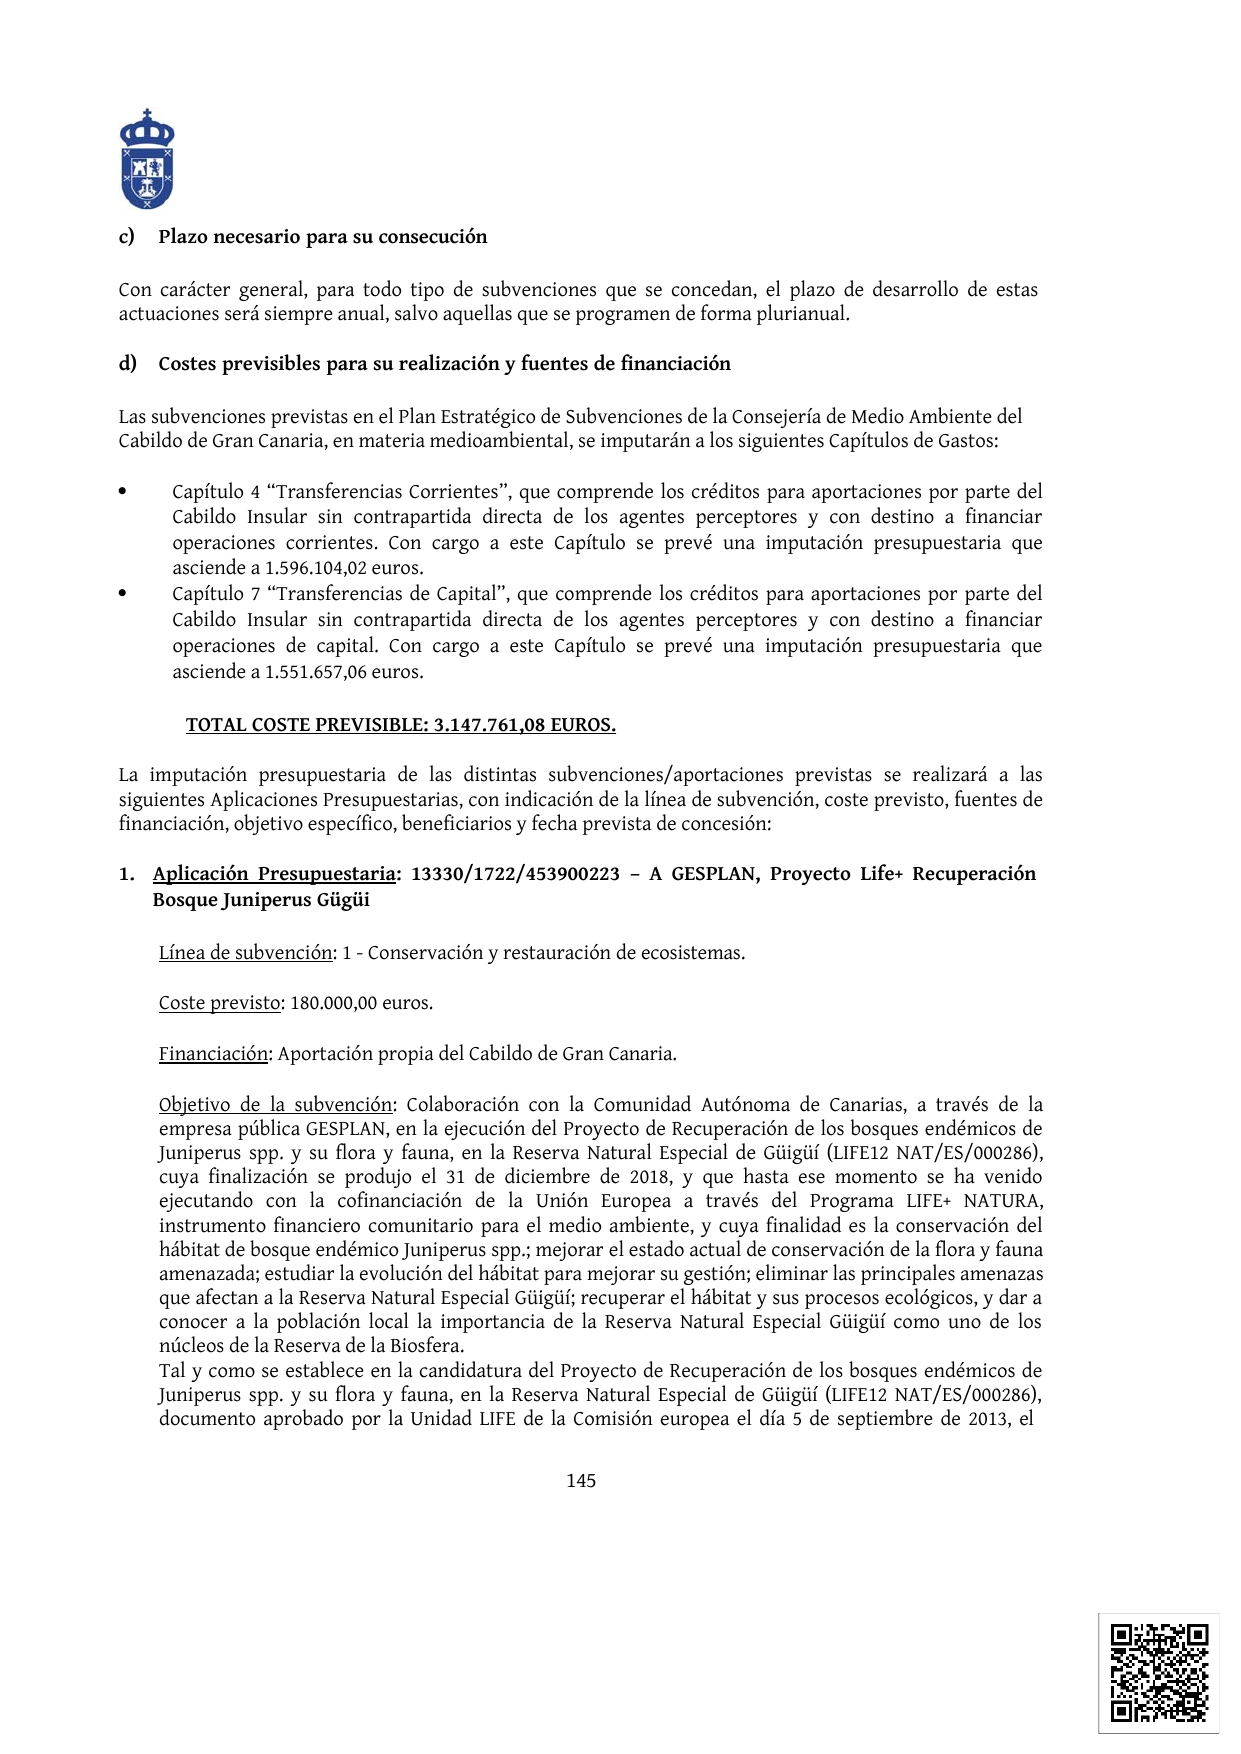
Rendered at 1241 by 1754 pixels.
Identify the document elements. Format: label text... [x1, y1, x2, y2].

text Coste previsto: 180.000,00 euros. [159, 992, 1109, 1016]
subtitle Costes previsibles para su realización y fuentes de financiación [118, 353, 1109, 377]
text Financiación: Aportación propia del Cabildo de Gran Canaria. [159, 1042, 1109, 1066]
subtitle Plazo necesario para su consecución [118, 225, 1109, 249]
text TOTAL COSTE PREVISIBLE: 3.147.761,08 EUROS. [186, 713, 1109, 737]
text Las subvenciones previstas en el Plan Estratégico de Subvenciones de la Consejería de Medio Ambiente del Cabildo de Gran Canaria, en materia medioambiental, se imputarán a los siguientes Capítulos de Gastos: [119, 405, 1044, 453]
picture [1098, 1613, 1220, 1734]
subtitle 145 [147, 1468, 1015, 1494]
picture [118, 107, 176, 210]
list Capítulo 7 “Transferencias de Capital”, que comprende los créditos para aportaciones por parte del Cabildo Insular sin contrapartida directa de los agentes perceptores y con destino a financiar operaciones de capital. Con cargo a este Capítulo se prevé una imputación presupuestaria que asciende a 1.551.657,06 euros. [118, 582, 1044, 685]
text La imputación presupuestaria de las distintas subvenciones/aportaciones previstas se realizará a las siguientes Aplicaciones Presupuestarias, con indicación de la línea de subvención, coste previsto, fuentes de financiación, objetivo específico, beneficiarios y fecha prevista de concesión: [119, 763, 1044, 836]
text Objetivo de la subvención: Colaboración con la Comunidad Autónoma de Canarias, a través de la empresa pública GESPLAN, en la ejecución del Proyecto de Recuperación de los bosques endémicos de Juniperus spp. y su flora y fauna, en la Reserva Natural Especial de Güigüí (LIFE12 NAT/ES/000286), cuya finalización se produjo el 31 de diciembre de 2018, y que hasta ese momento se ha venido ejecutando con la cofinanciación de la Unión Europea a través del Programa LIFE+ NATURA, instrumento financiero comunitario para el medio ambiente, y cuya finalidad es la conservación del hábitat de bosque endémico Juniperus spp.; mejorar el estado actual de conservación de la flora y fauna amenazada; estudiar la evolución del hábitat para mejorar su gestión; eliminar las principales amenazas que afectan a la Reserva Natural Especial Güigüí; recuperar el hábitat y sus procesos ecológicos, y dar a conocer a la población local la importancia de la Reserva Natural Especial Güigüí como uno de los núcleos de la Reserva de la Biosfera. [159, 1093, 1044, 1359]
subtitle Aplicación Presupuestaria: 13330/1722/453900223 – A GESPLAN, Proyecto Life+ Recuperación Bosque Juniperus Gügüi [119, 862, 1044, 913]
list Capítulo 4 “Transferencias Corrientes”, que comprende los créditos para aportaciones por parte del Cabildo Insular sin contrapartida directa de los agentes perceptores y con destino a financiar operaciones corrientes. Con cargo a este Capítulo se prevé una imputación presupuestaria que asciende a 1.596.104,02 euros. [118, 480, 1044, 581]
text Tal y como se establece en la candidatura del Proyecto de Recuperación de los bosques endémicos de Juniperus spp. y su flora y fauna, en la Reserva Natural Especial de Güigüí (LIFE12 NAT/ES/000286), documento aprobado por la Unidad LIFE de la Comisión europea el día 5 de septiembre de 2013, el [159, 1359, 1044, 1431]
text Línea de subvención: 1 - Conservación y restauración de ecosistemas. [159, 941, 1109, 965]
text Con carácter general, para todo tipo de subvenciones que se concedan, el plazo de desarrollo de estas actuaciones será siempre anual, salvo aquellas que se programen de forma plurianual. [119, 278, 1109, 326]
